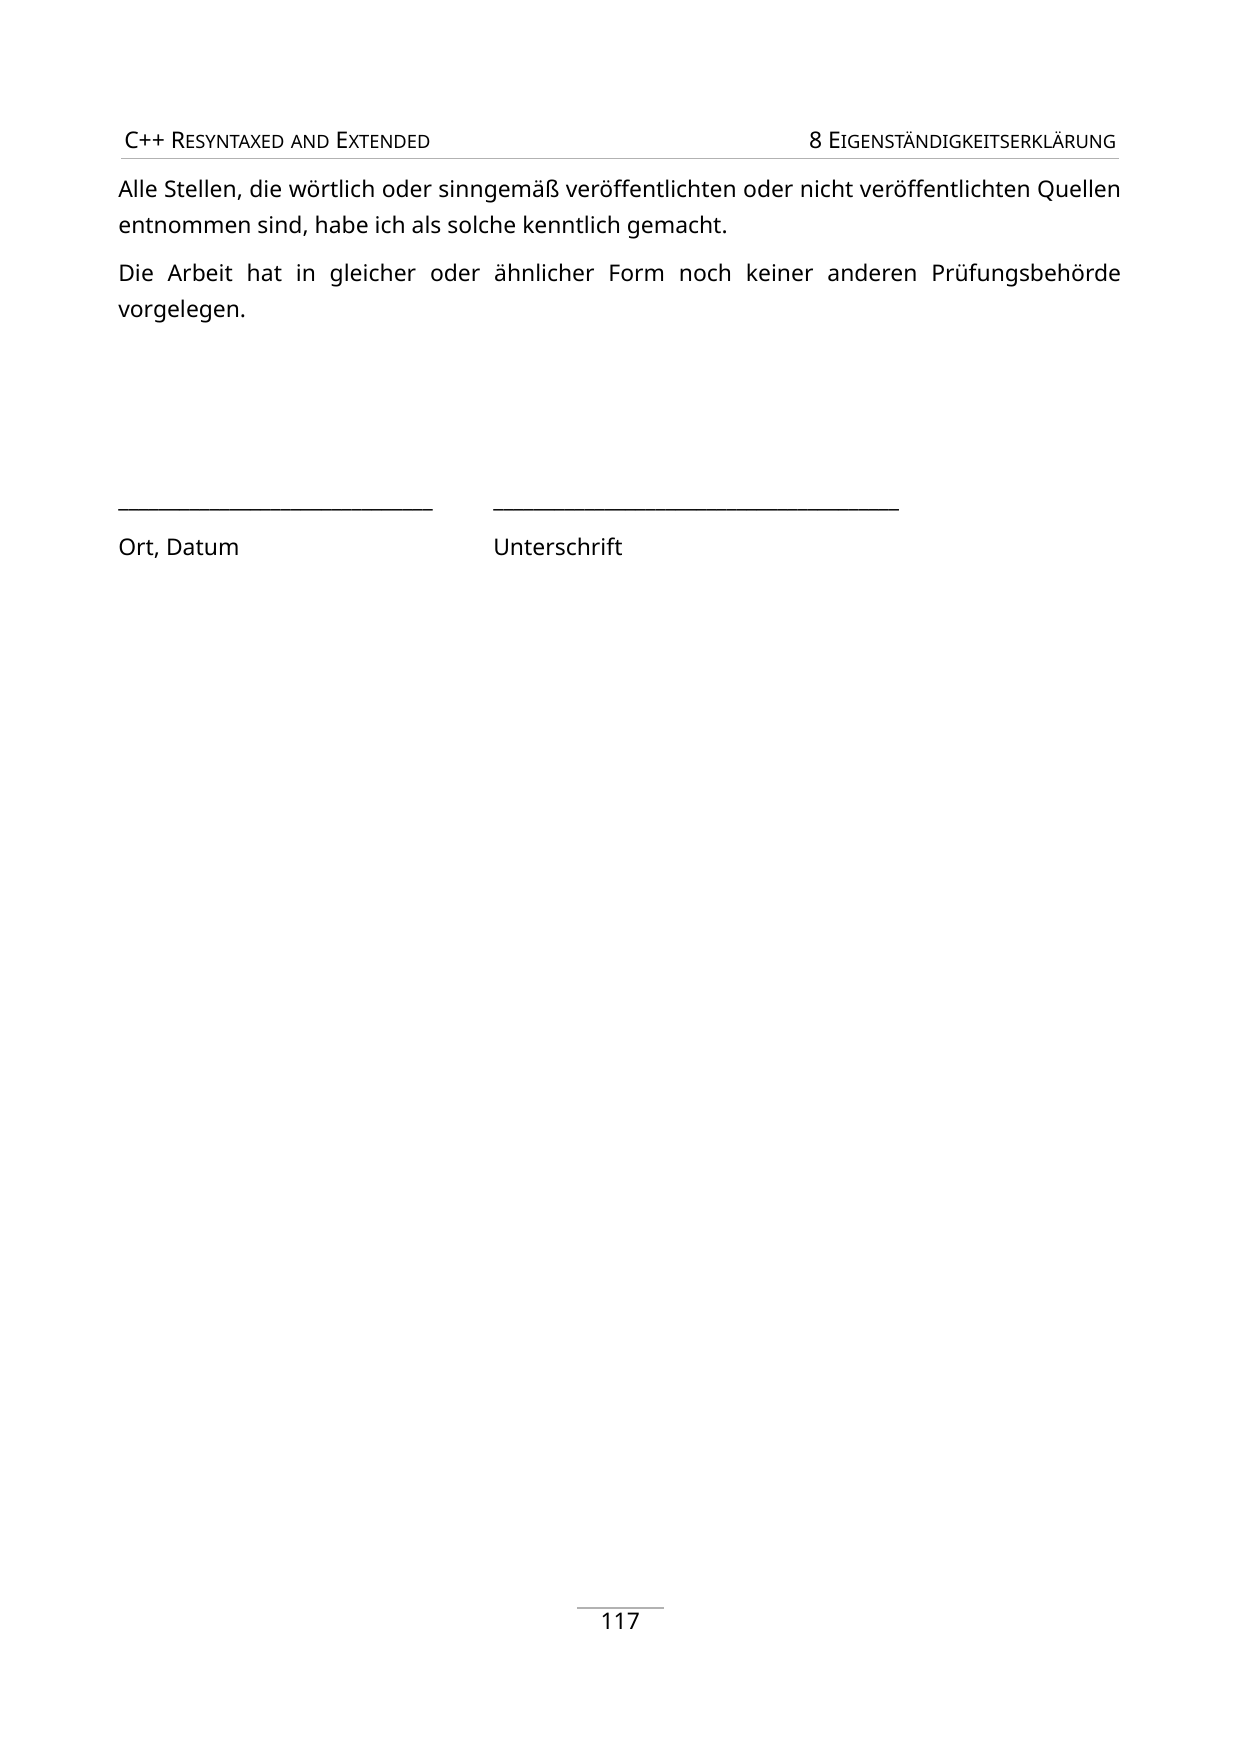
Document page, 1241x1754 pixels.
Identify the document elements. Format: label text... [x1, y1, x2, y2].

text _______________________________ ________________________________________ [118, 483, 1122, 514]
text Ort, Datum Unterschrift [118, 531, 1122, 562]
text Alle Stellen, die wörtlich oder sinngemäß veröffentlichten oder nicht veröffentlichten Quellen entnommen sind, habe ich als solche kenntlich gemacht. [118, 173, 1122, 240]
text Die Arbeit hat in gleicher oder ähnlicher Form noch keiner anderen Prüfungsbehörde vorgelegen. [118, 257, 1122, 324]
